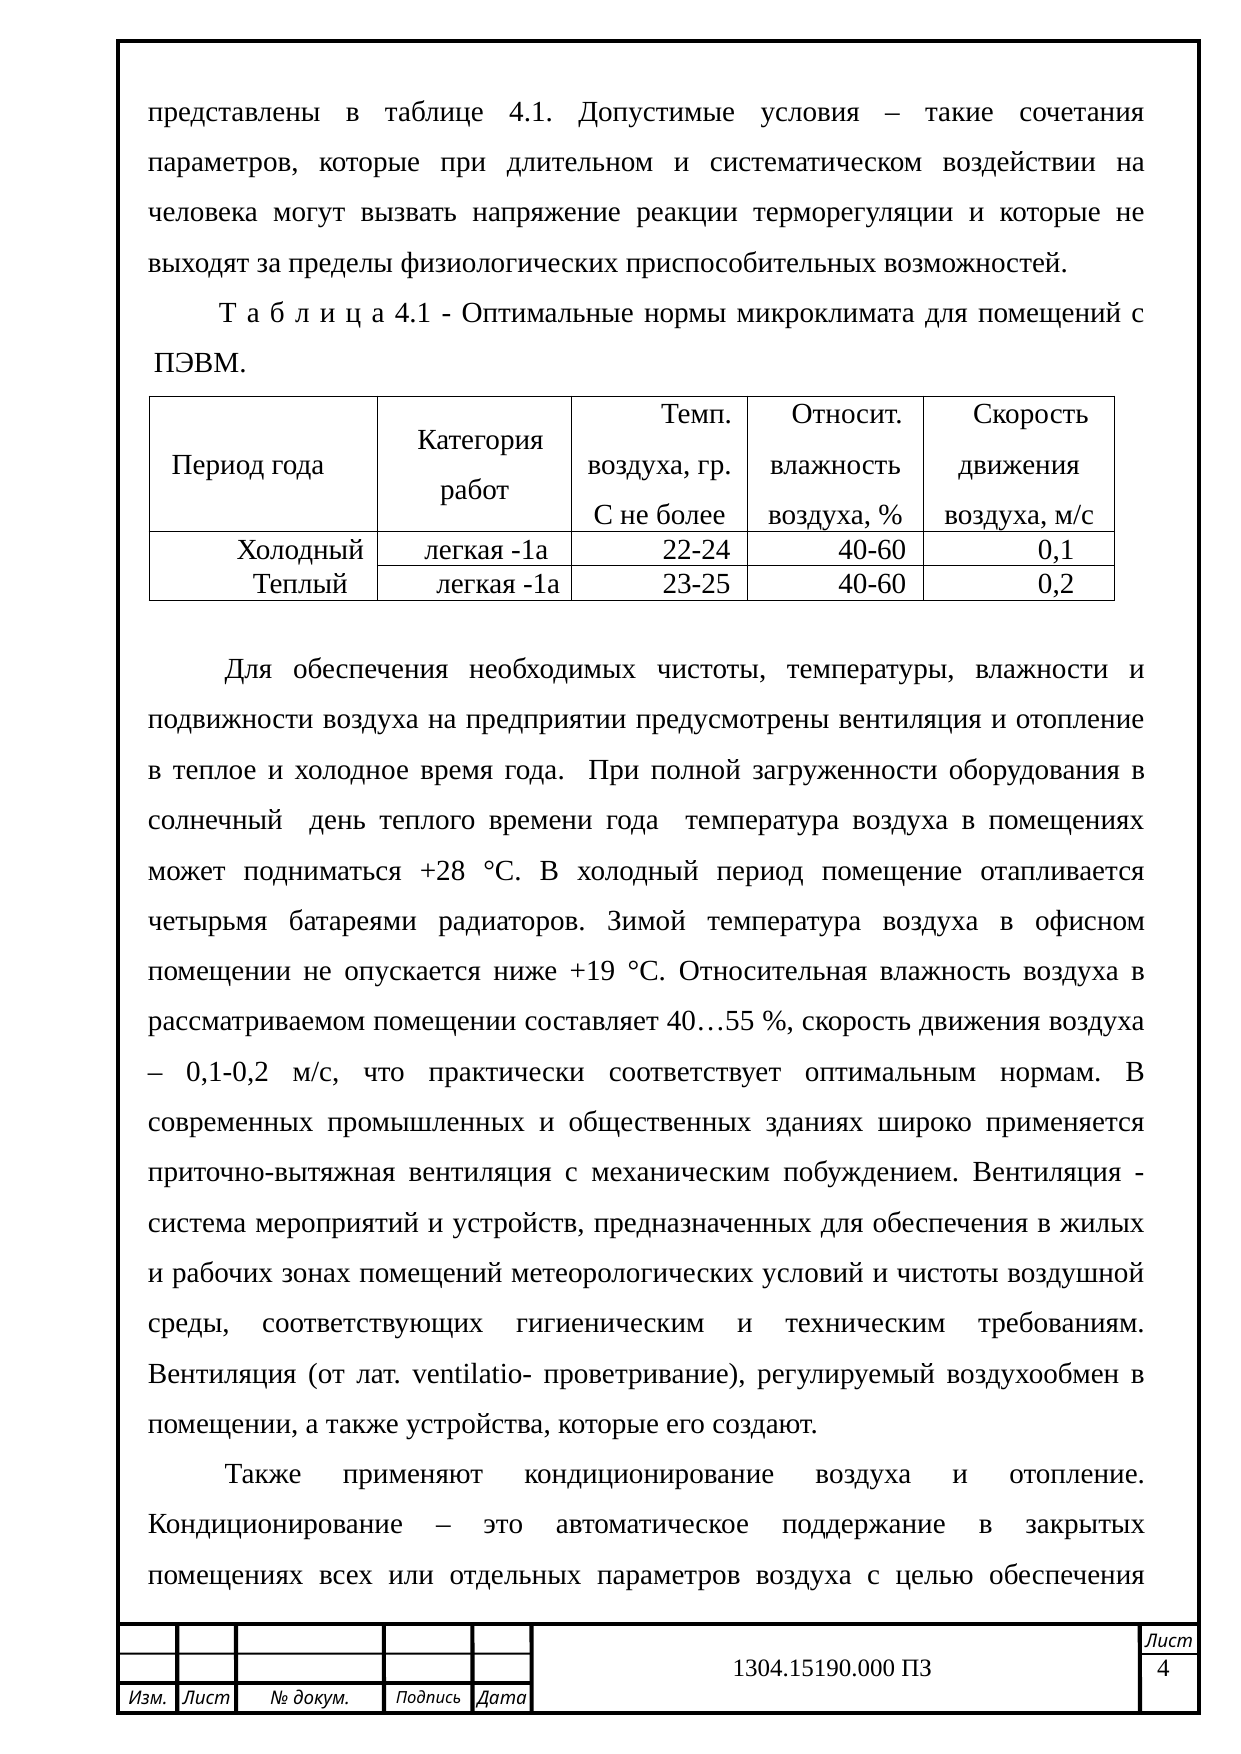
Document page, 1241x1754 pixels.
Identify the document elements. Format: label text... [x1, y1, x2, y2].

text Т а б л и ц а 4.1 - Оптимальные нормы микроклимата для помещений с ПЭВМ. [153, 295, 1146, 379]
table_cell легкая -1а [378, 532, 571, 565]
table_header Относит. влажность воздуха, % [748, 397, 923, 531]
table_cell Теплый [150, 565, 377, 600]
table_header Темп. воздуха, гр. С не более [572, 397, 747, 531]
table_cell Холодный [150, 532, 377, 565]
table_header Скорость движения воздуха, м/с [924, 397, 1114, 531]
table_cell 22-24 [572, 532, 747, 565]
table_cell 0,2 [924, 566, 1114, 600]
table_cell 40-60 [748, 532, 923, 565]
text Для обеспечения необходимых чистоты, температуры, влажности и подвижности воздуха на предприятии предусмотрены вентиляция и отопление в теплое и холодное время года. При полной загруженности оборудования в солнечный день теплого времени года температура воздуха в помещениях может подниматься +28 °С. В холодный период помещение отапливается четырьмя батареями радиаторов. Зимой температура воздуха в офисном помещении не опускается ниже +19 °С. Относительная влажность воздуха в рассматриваемом помещении составляет 40…55 %, скорость движения воздуха – 0,1-0,2 м/с, что практически соответствует оптимальным нормам. В современных промышленных и общественных зданиях широко применяется приточно-вытяжная вентиляция с механическим побуждением. Вентиляция - система мероприятий и устройств, предназначенных для обеспечения в жилых и рабочих зонах помещений метеорологических условий и чистоты воздушной среды, соответствующих гигиеническим и техническим требованиям. Вентиляция (от лат. ventilatio- проветривание), регулируемый воздухообмен в помещении, а также устройства, которые его создают. [148, 651, 1146, 1439]
text Также применяют кондиционирование воздуха и отопление. Кондиционирование – это автоматическое поддержание в закрытых помещениях всех или отдельных параметров воздуха с целью обеспечения [148, 1456, 1146, 1591]
table_cell 23-25 [572, 566, 747, 600]
table_header Период года [150, 397, 377, 531]
text представлены в таблице 4.1. Допустимые условия – такие сочетания параметров, которые при длительном и систематическом воздействии на человека могут вызвать напряжение реакции терморегуляции и которые не выходят за пределы физиологических приспособительных возможностей. [148, 94, 1146, 278]
table_cell 40-60 [748, 566, 923, 600]
table_cell легкая -1а [378, 566, 571, 600]
table_cell 0,1 [924, 532, 1114, 565]
table_header Категория работ [378, 397, 571, 531]
